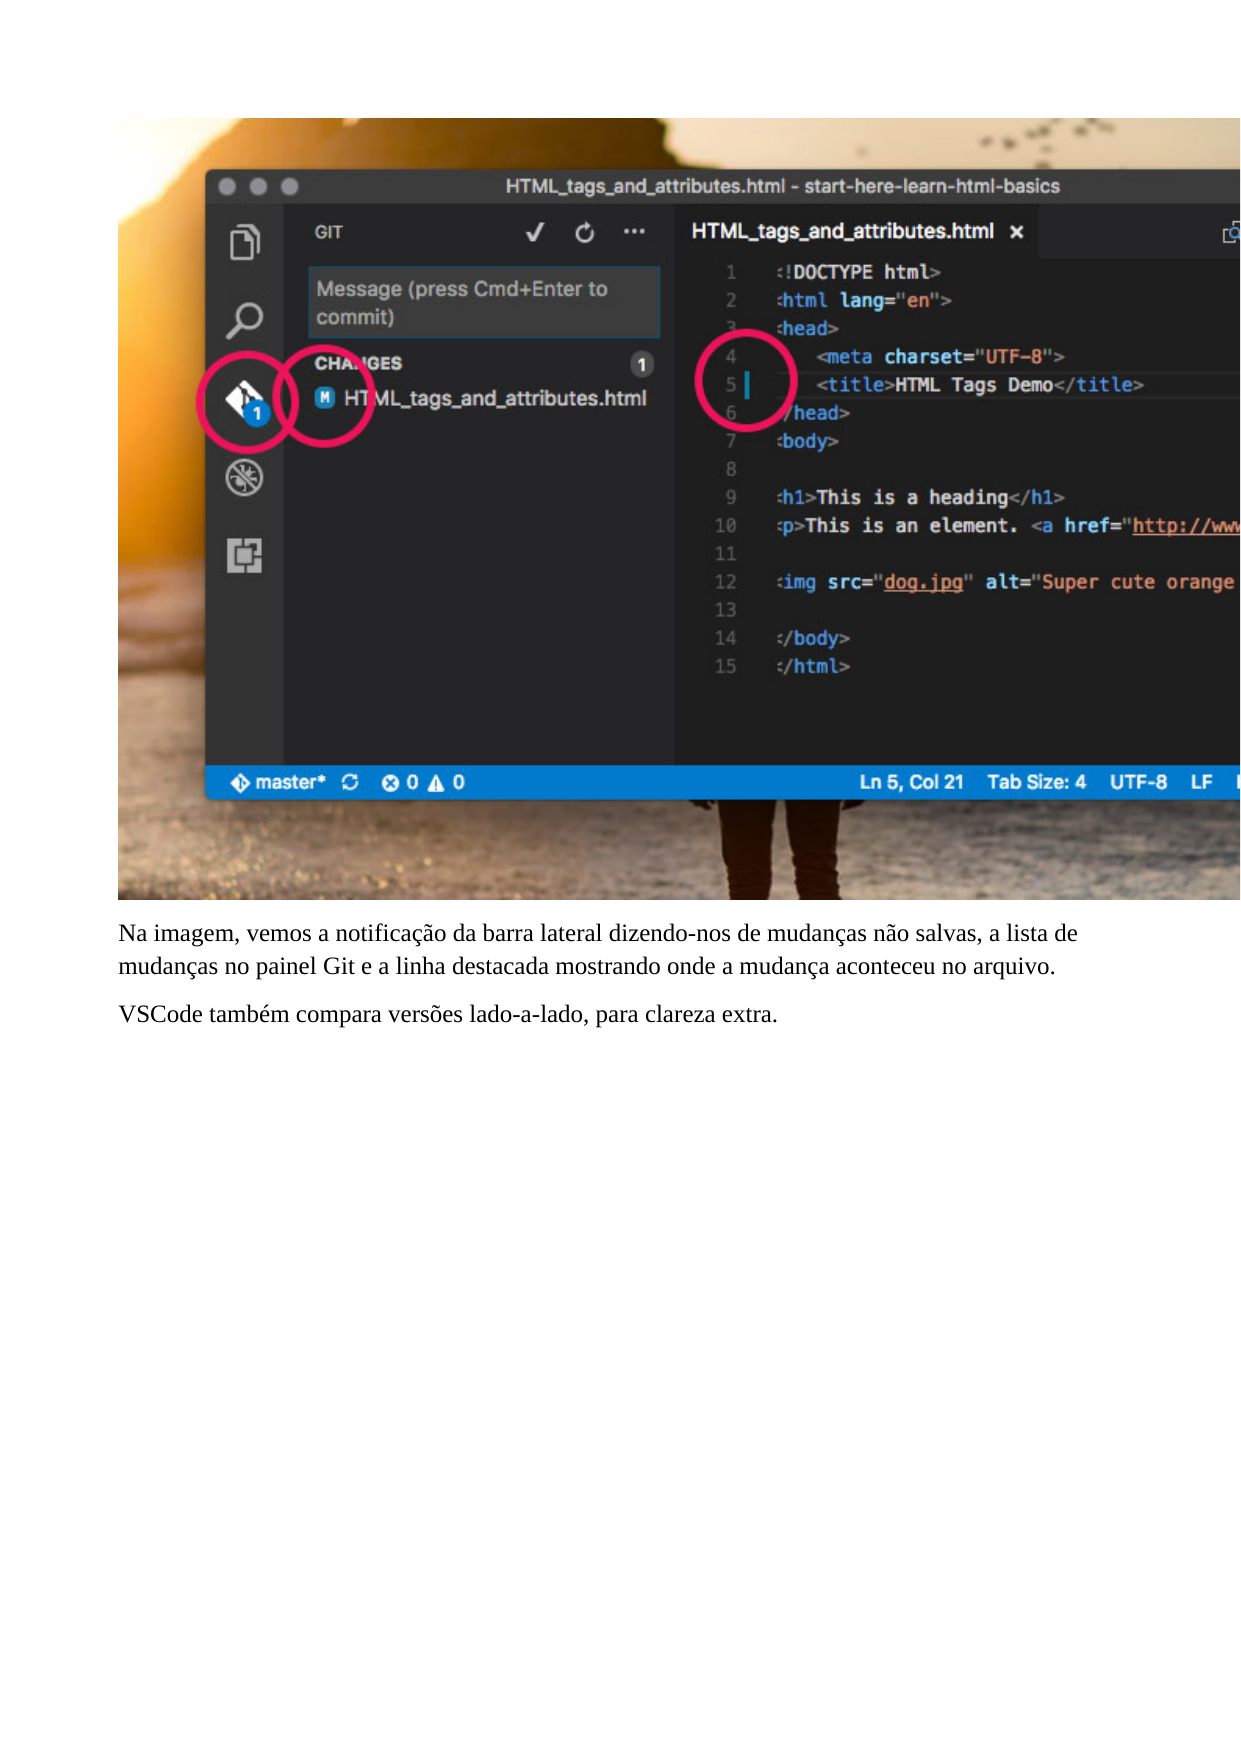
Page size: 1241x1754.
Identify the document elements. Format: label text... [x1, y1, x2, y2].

picture [118, 118, 1241, 900]
text VSCode também compara versões lado-a-lado, para clareza extra. [118, 999, 1122, 1028]
text Na imagem, vemos a notificação da barra lateral dizendo-nos de mudanças não salvas, a lista de mudanças no painel Git e a linha destacada mostrando onde a mudança aconteceu no arquivo. [118, 918, 1122, 980]
